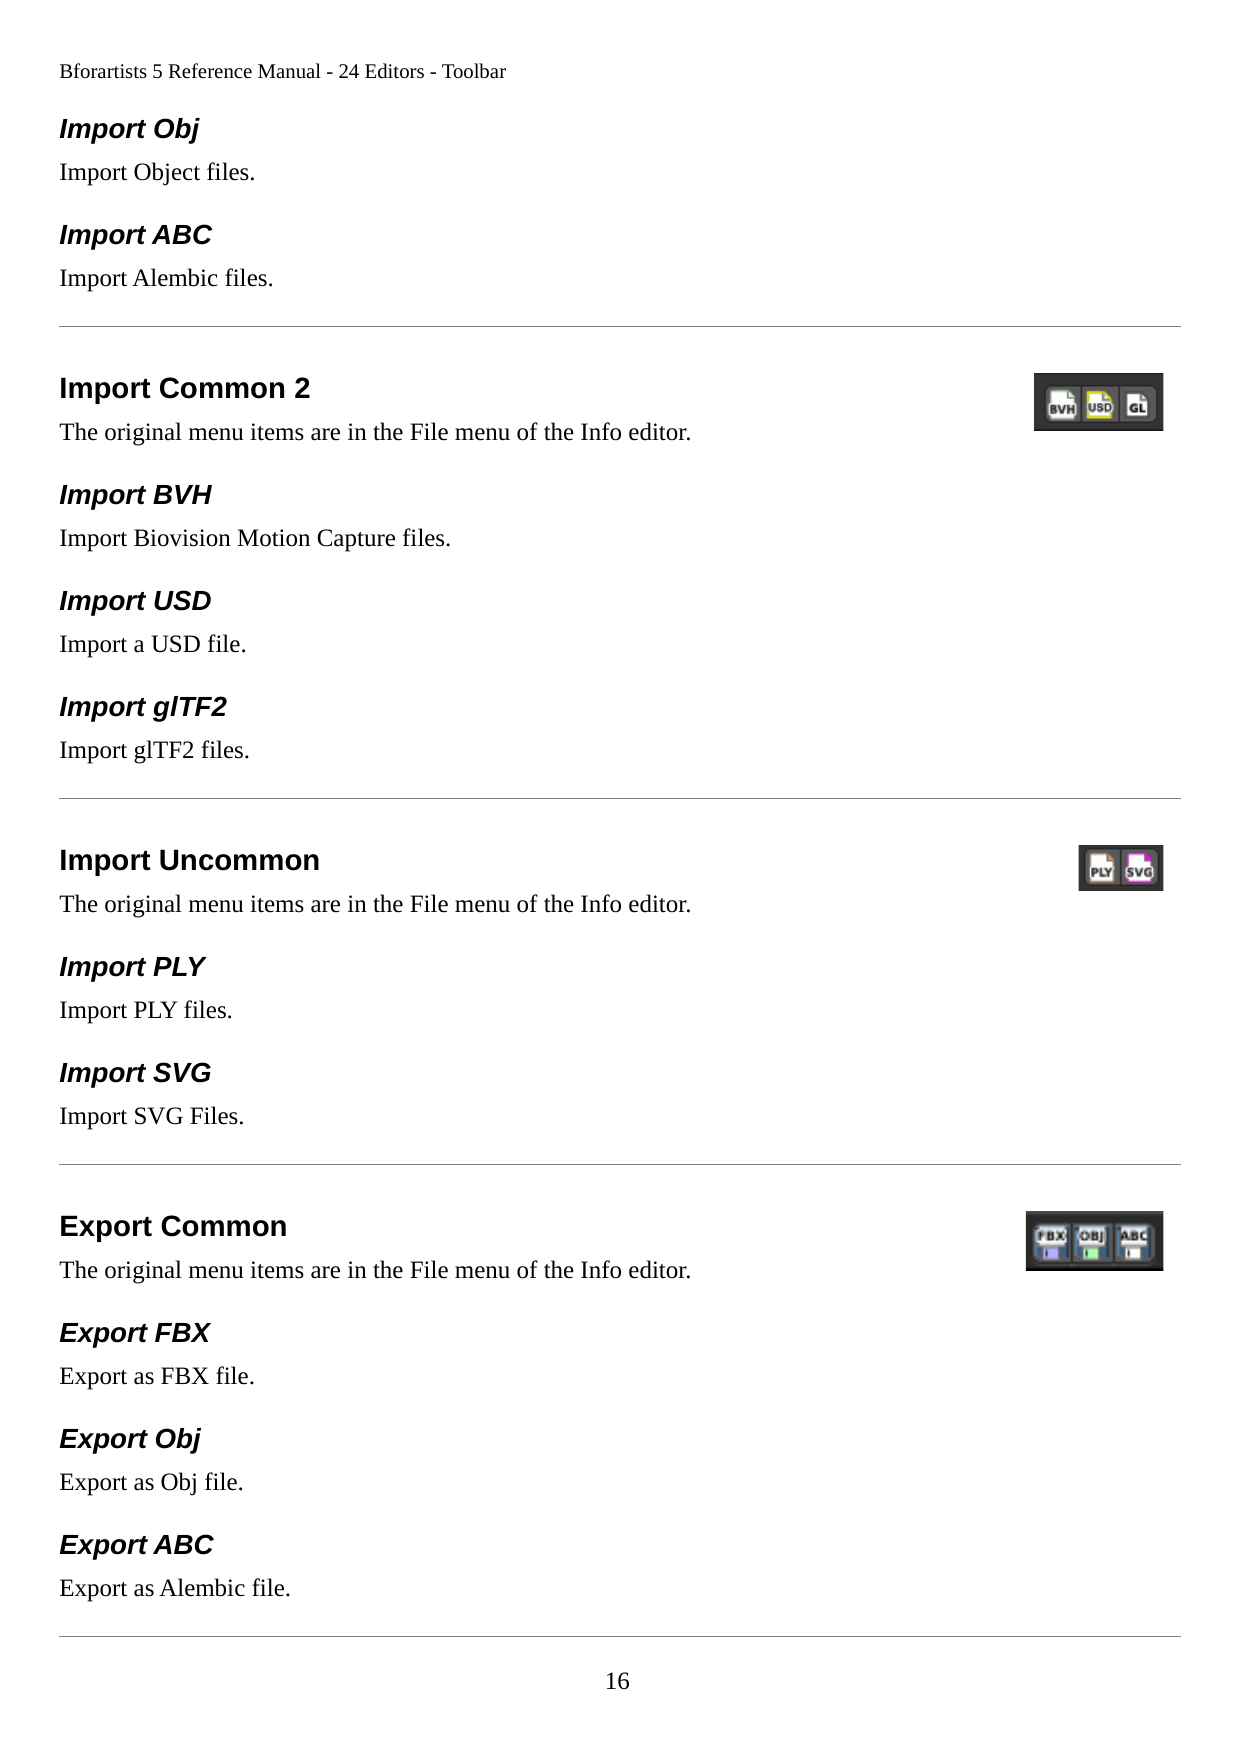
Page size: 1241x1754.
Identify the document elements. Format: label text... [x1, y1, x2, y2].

picture [1034, 373, 1164, 431]
text Import PLY files. [59, 995, 1181, 1023]
subtitle Import Common 2 [59, 371, 1181, 404]
text Export as Alembic file. [59, 1573, 1181, 1601]
text Import Biovision Motion Capture files. [59, 523, 1181, 552]
text Export as FBX file. [59, 1361, 1181, 1389]
picture [1078, 845, 1164, 891]
text Import glTF2 files. [59, 735, 1181, 763]
text Import SVG Files. [59, 1101, 1181, 1129]
text Export as Obj file. [59, 1467, 1181, 1495]
text Import Object files. [59, 157, 1181, 186]
text Import a USD file. [59, 629, 1181, 658]
text The original menu items are in the File menu of the Info editor. [59, 417, 1181, 446]
text The original menu items are in the File menu of the Info editor. [59, 889, 1181, 918]
subtitle Export Obj [59, 1422, 1181, 1454]
text The original menu items are in the File menu of the Info editor. [59, 1255, 1181, 1283]
subtitle Import BVH [59, 478, 1181, 510]
subtitle Import glTF2 [59, 690, 1181, 722]
subtitle Import Obj [59, 113, 1181, 144]
subtitle Import ABC [59, 218, 1181, 250]
subtitle Import Uncommon [59, 843, 1181, 876]
subtitle Export Common [59, 1208, 1181, 1242]
subtitle Import USD [59, 584, 1181, 616]
subtitle Export FBX [59, 1316, 1181, 1348]
subtitle Import PLY [59, 950, 1181, 982]
text Import Alembic files. [59, 263, 1181, 292]
subtitle Export ABC [59, 1528, 1181, 1560]
picture [1025, 1211, 1164, 1271]
subtitle Import SVG [59, 1056, 1181, 1088]
